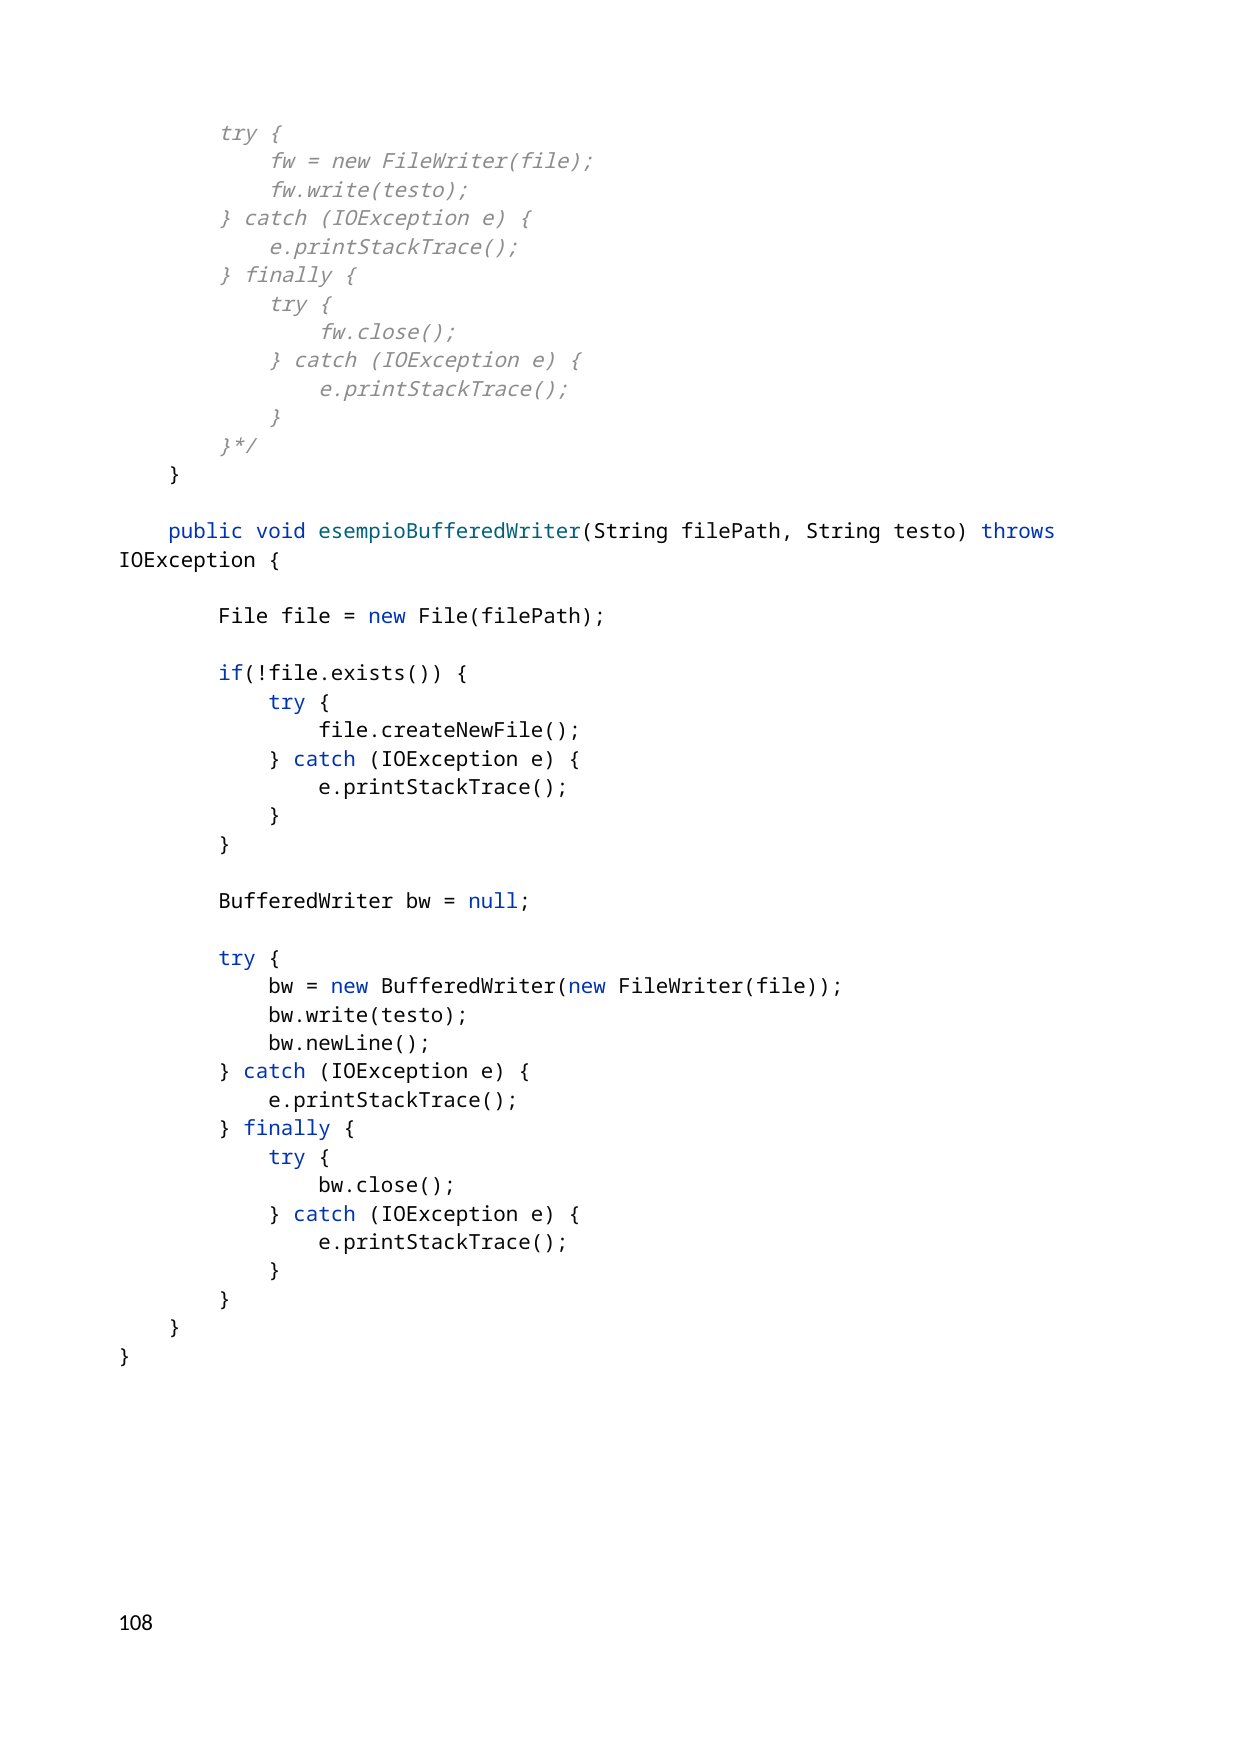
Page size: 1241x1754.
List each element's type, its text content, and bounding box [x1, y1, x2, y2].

text try { fw = new FileWriter(file); fw.write(testo); } catch (IOException e) { e.printStackTrace(); } finally { try { fw.close(); } catch (IOException e) { e.printStackTrace(); } }*/ } public void esempioBufferedWriter(String filePath, String testo) throws IOException { File file = new File(filePath); if(!file.exists()) { try { file.createNewFile(); } catch (IOException e) { e.printStackTrace(); } } BufferedWriter bw = null; try { bw = new BufferedWriter(new FileWriter(file)); bw.write(testo); bw.newLine(); } catch (IOException e) { e.printStackTrace(); } finally { try { bw.close(); } catch (IOException e) { e.printStackTrace(); } } } } [118, 118, 1122, 1369]
